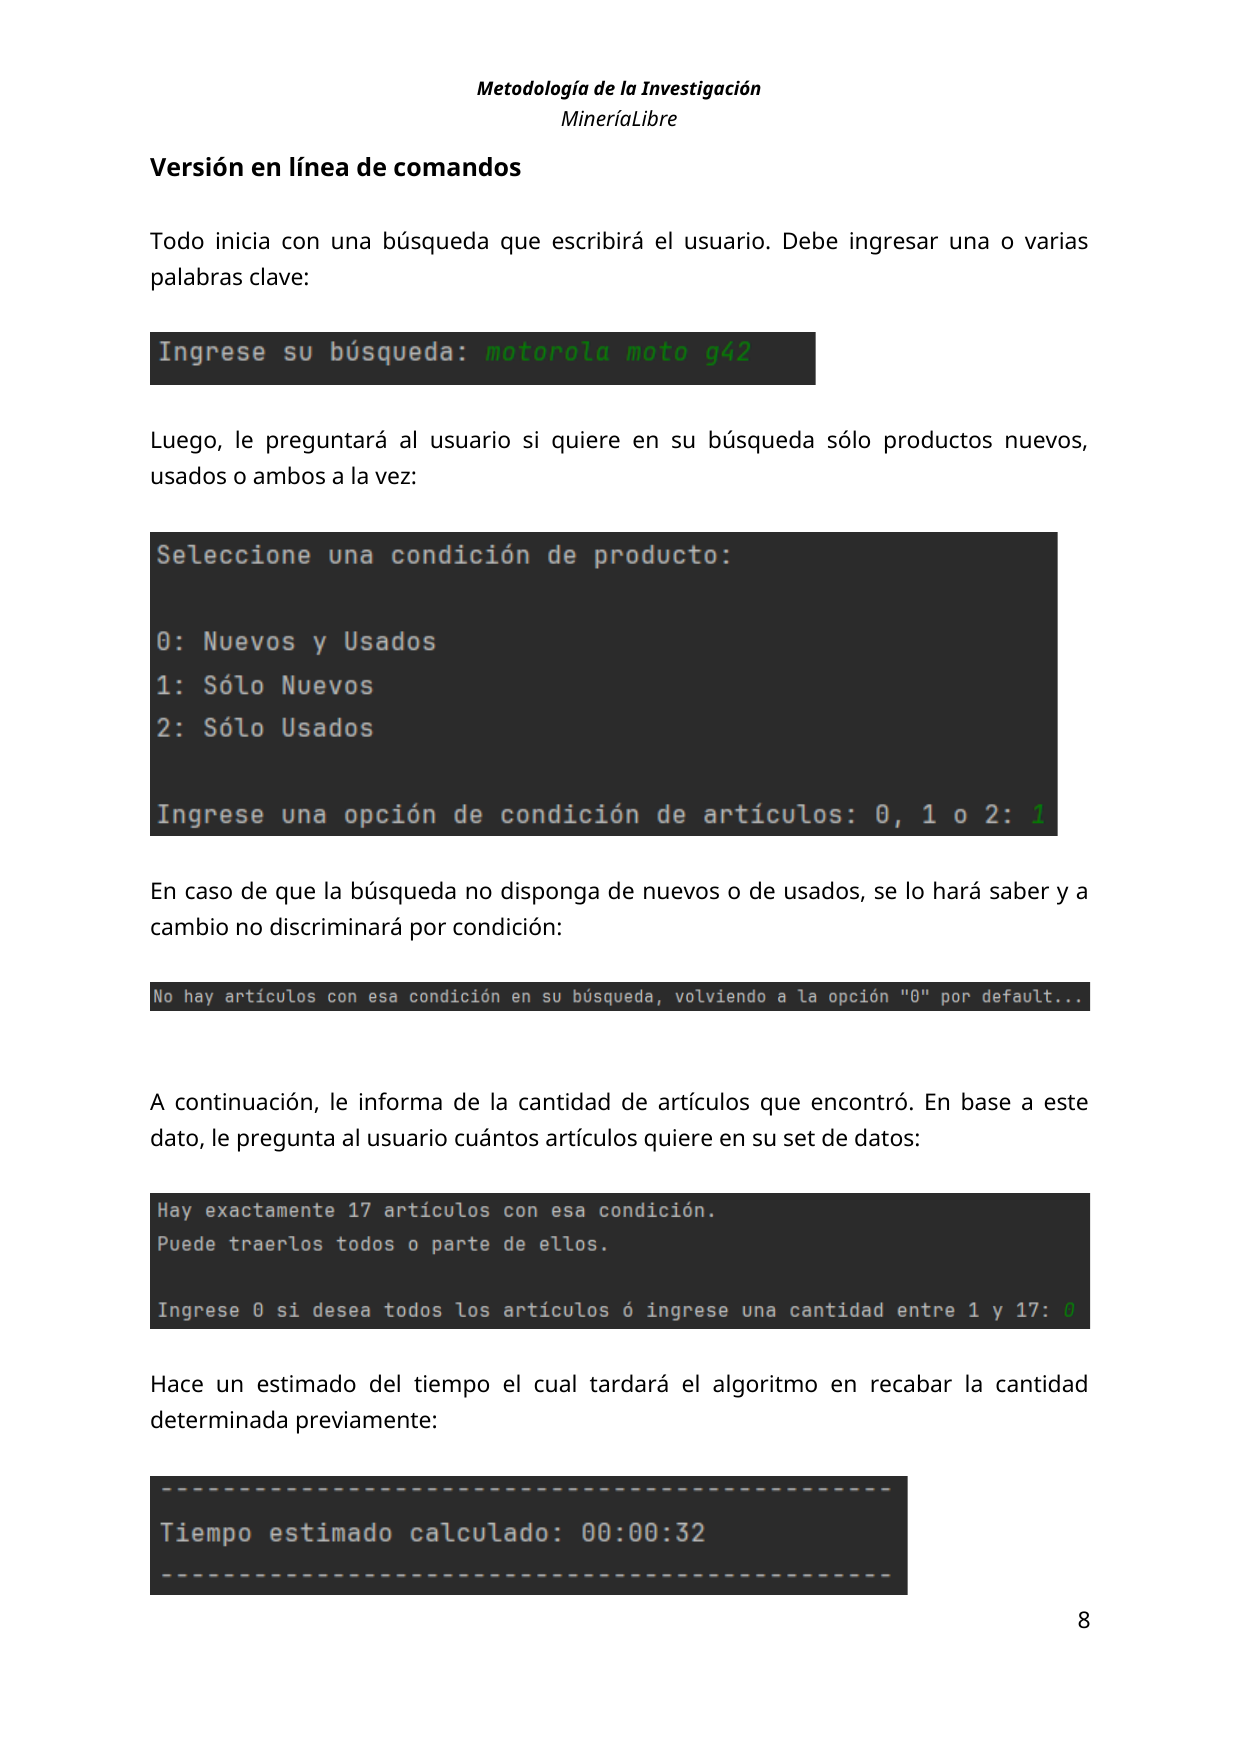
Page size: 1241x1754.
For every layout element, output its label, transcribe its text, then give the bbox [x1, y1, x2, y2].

text Versión en línea de comandos [150, 150, 1090, 184]
text Todo inicia con una búsqueda que escribirá el usuario. Debe ingresar una o varias palabras clave: [150, 225, 1090, 292]
text Luego, le preguntará al usuario si quiere en su búsqueda sólo productos nuevos, usados o ambos a la vez: [150, 424, 1090, 491]
text A continuación, le informa de la cantidad de artículos que encontró. En base a este dato, le pregunta al usuario cuántos artículos quiere en su set de datos: [150, 1086, 1090, 1153]
text En caso de que la búsqueda no disponga de nuevos o de usados, se lo hará saber y a cambio no discriminará por condición: [150, 875, 1090, 942]
text Hace un estimado del tiempo el cual tardará el algoritmo en recabar la cantidad determinada previamente: [150, 1368, 1090, 1436]
